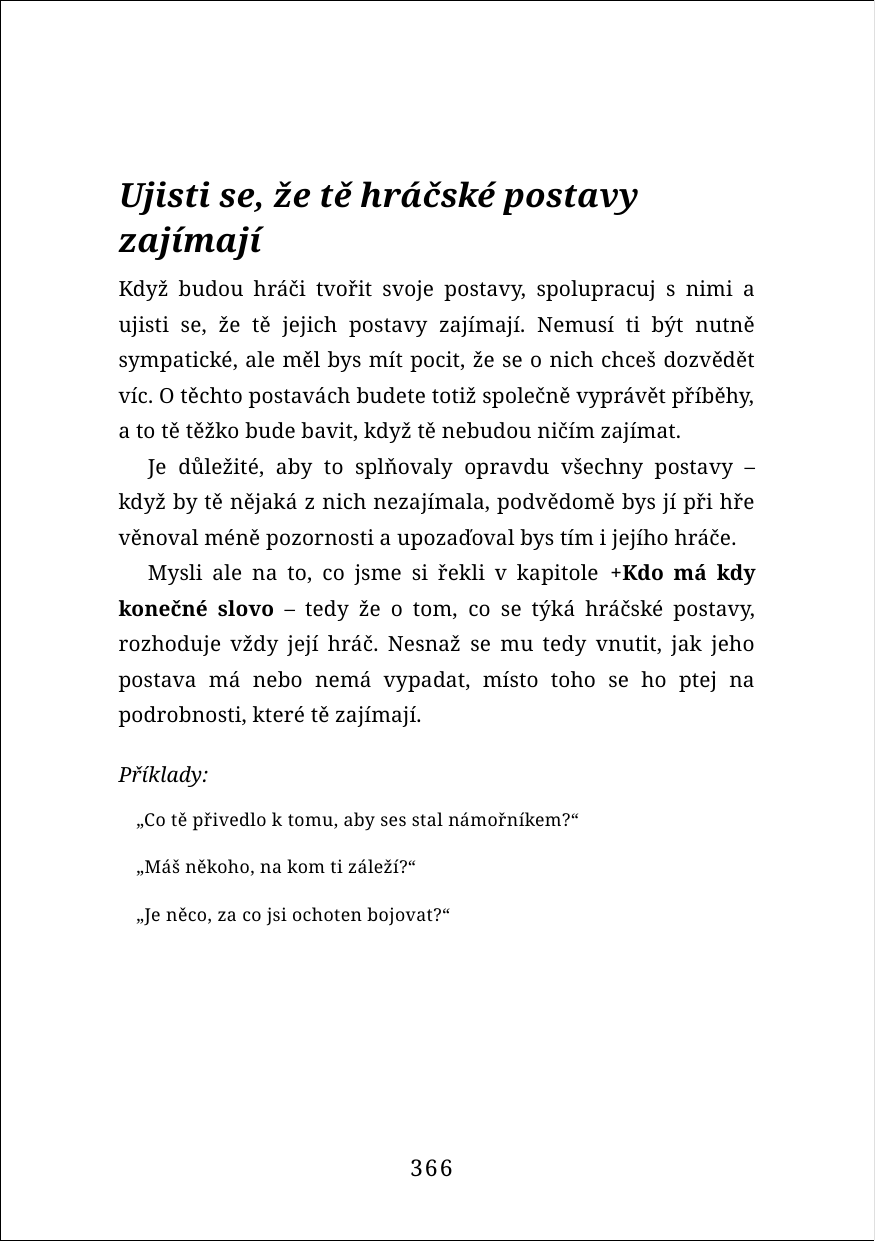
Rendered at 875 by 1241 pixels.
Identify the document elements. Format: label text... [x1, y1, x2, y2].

subtitle Ujisti se, že tě hráčské postavy zajímají [118, 172, 756, 263]
text Když budou hráči tvořit svoje postavy, spolupracuj s nimi a ujisti se, že tě jejich postavy zajímají. Nemusí ti být nutně sympatické, ale měl bys mít pocit, že se o nich chceš dozvědět víc. O těchto postavách budete totiž společně vyprávět příběhy, a to tě těžko bude bavit, když tě nebudou ničím zajímat. Je důležité, aby to splňovaly opravdu všechny postavy – když by tě nějaká z nich nezajímala, podvědomě bys jí při hře věnoval méně pozornosti a upozaďoval bys tím i jejího hráče. Mysli ale na to, co jsme si řekli v kapitole +Kdo má kdy konečné slovo – tedy že o tom, co se týká hráčské postavy, rozhoduje vždy její hráč. Nesnaž se mu tedy vnutit, jak jeho postava má nebo nemá vypadat, místo toho se ho ptej na podrobnosti, které tě zajímají. [118, 274, 756, 729]
text „Co tě přivedlo k tomu, aby ses stal námořníkem?“ [136, 807, 756, 831]
text „Je něco, za co jsi ochoten bojovat?“ [136, 903, 756, 927]
text „Máš někoho, na kom ti záleží?“ [136, 855, 756, 879]
text Příklady: [118, 760, 756, 788]
